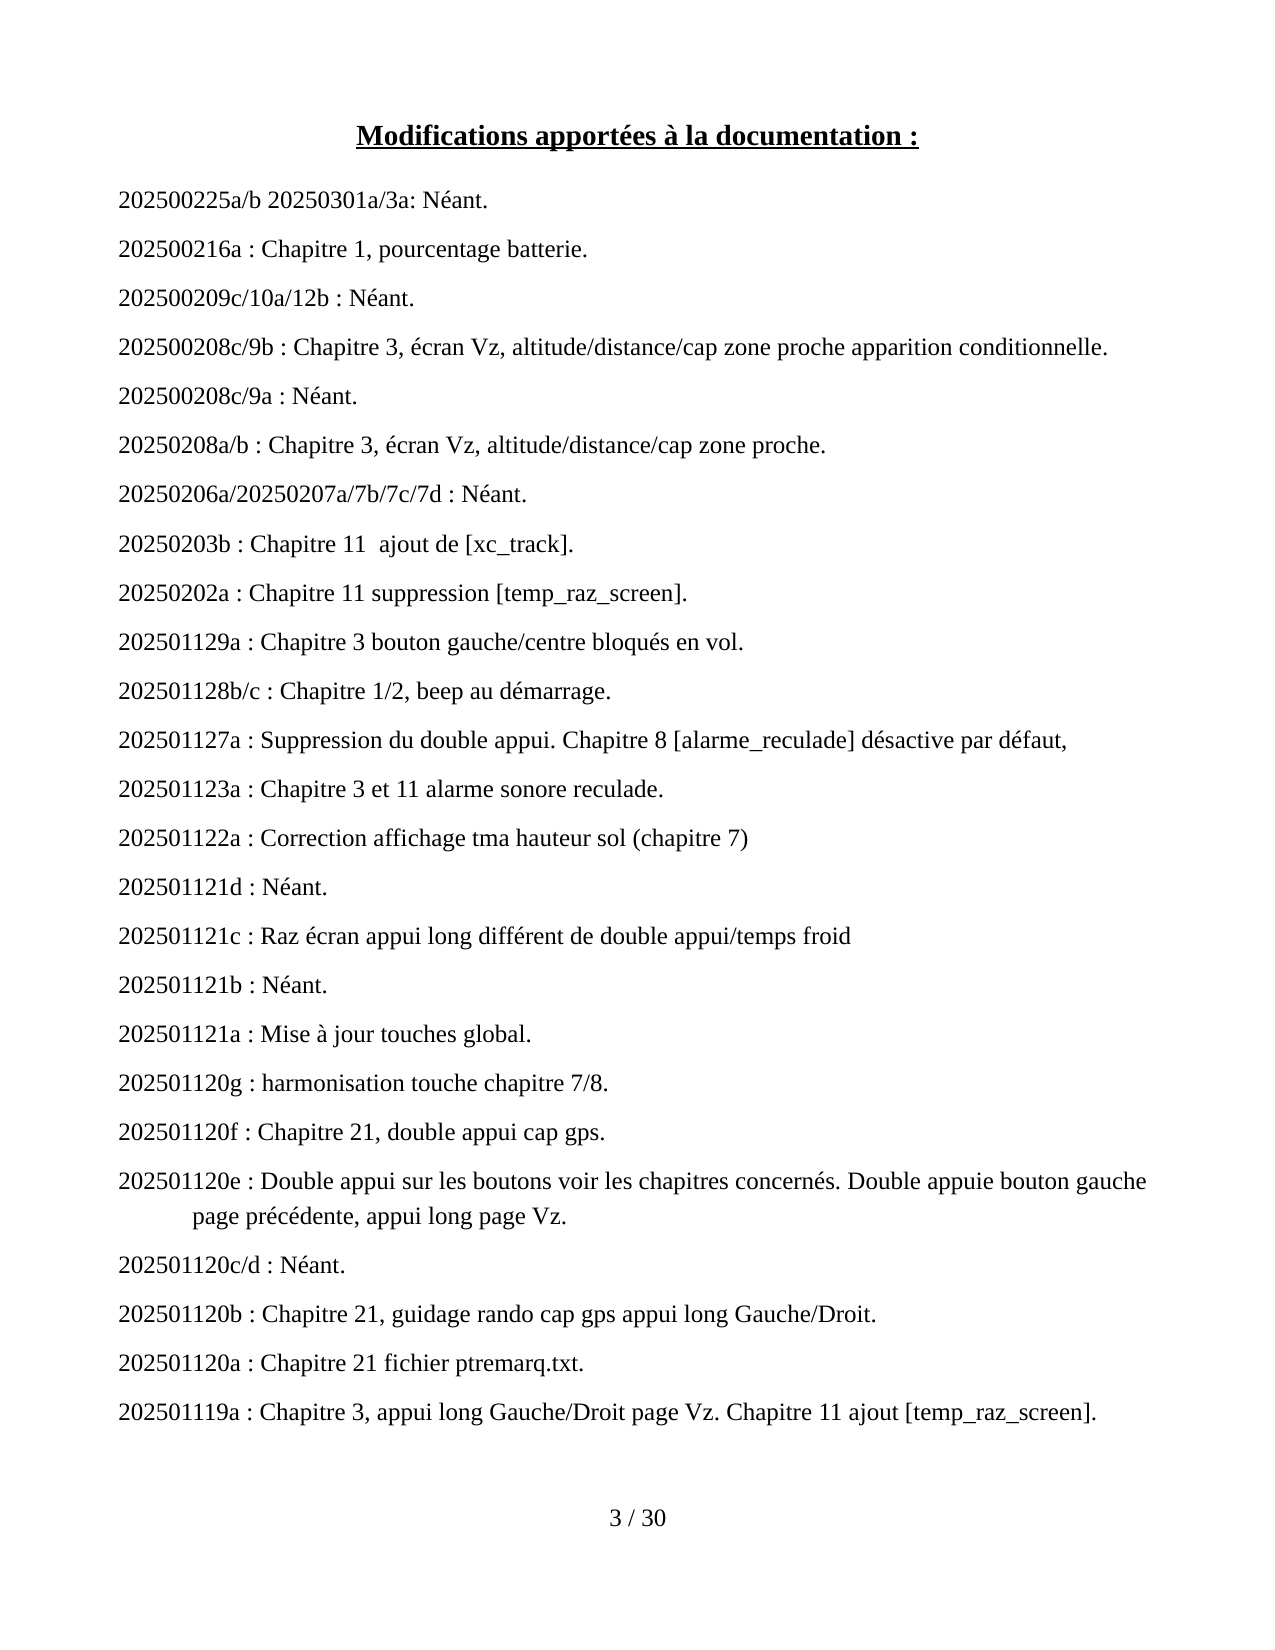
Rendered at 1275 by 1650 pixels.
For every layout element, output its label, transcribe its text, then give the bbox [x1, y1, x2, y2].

text 202501121d : Néant. [118, 872, 1157, 901]
text 202501121c : Raz écran appui long différent de double appui/temps froid [118, 921, 1157, 950]
text 202501119a : Chapitre 3, appui long Gauche/Droit page Vz. Chapitre 11 ajout [temp_raz_screen]. [118, 1397, 1157, 1426]
text 202501123a : Chapitre 3 et 11 alarme sonore reculade. [118, 774, 1157, 803]
text Modifications apportées à la documentation : [118, 118, 1157, 152]
text 202501121a : Mise à jour touches global. [118, 1019, 1157, 1048]
text 202501120f : Chapitre 21, double appui cap gps. [118, 1117, 1157, 1146]
text 202501127a : Suppression du double appui. Chapitre 8 [alarme_reculade] désactive par défaut, [118, 725, 1157, 754]
text 202500208c/9a : Néant. [118, 381, 1157, 410]
text 20250203b : Chapitre 11 ajout de [xc_track]. [118, 529, 1157, 557]
text 202501120e : Double appui sur les boutons voir les chapitres concernés. Double appuie bouton gauche page précédente, appui long page Vz. [118, 1166, 1157, 1230]
text 202501121b : Néant. [118, 970, 1157, 999]
text 202501120c/d : Néant. [118, 1250, 1157, 1279]
text 202500225a/b 20250301a/3a: Néant. [118, 185, 1157, 214]
text 202501128b/c : Chapitre 1/2, beep au démarrage. [118, 676, 1157, 704]
text 20250202a : Chapitre 11 suppression [temp_raz_screen]. [118, 578, 1157, 606]
text 20250208a/b : Chapitre 3, écran Vz, altitude/distance/cap zone proche. [118, 431, 1157, 459]
text 202501120b : Chapitre 21, guidage rando cap gps appui long Gauche/Droit. [118, 1299, 1157, 1328]
text 202501122a : Correction affichage tma hauteur sol (chapitre 7) [118, 823, 1157, 852]
text 202501129a : Chapitre 3 bouton gauche/centre bloqués en vol. [118, 627, 1157, 656]
text 202500216a : Chapitre 1, pourcentage batterie. [118, 234, 1157, 263]
text 202500209c/10a/12b : Néant. [118, 283, 1157, 312]
text 202501120g : harmonisation touche chapitre 7/8. [118, 1068, 1157, 1097]
text 202500208c/9b : Chapitre 3, écran Vz, altitude/distance/cap zone proche apparition conditionnelle. [118, 332, 1157, 361]
text 202501120a : Chapitre 21 fichier ptremarq.txt. [118, 1348, 1157, 1377]
text 20250206a/20250207a/7b/7c/7d : Néant. [118, 479, 1157, 508]
